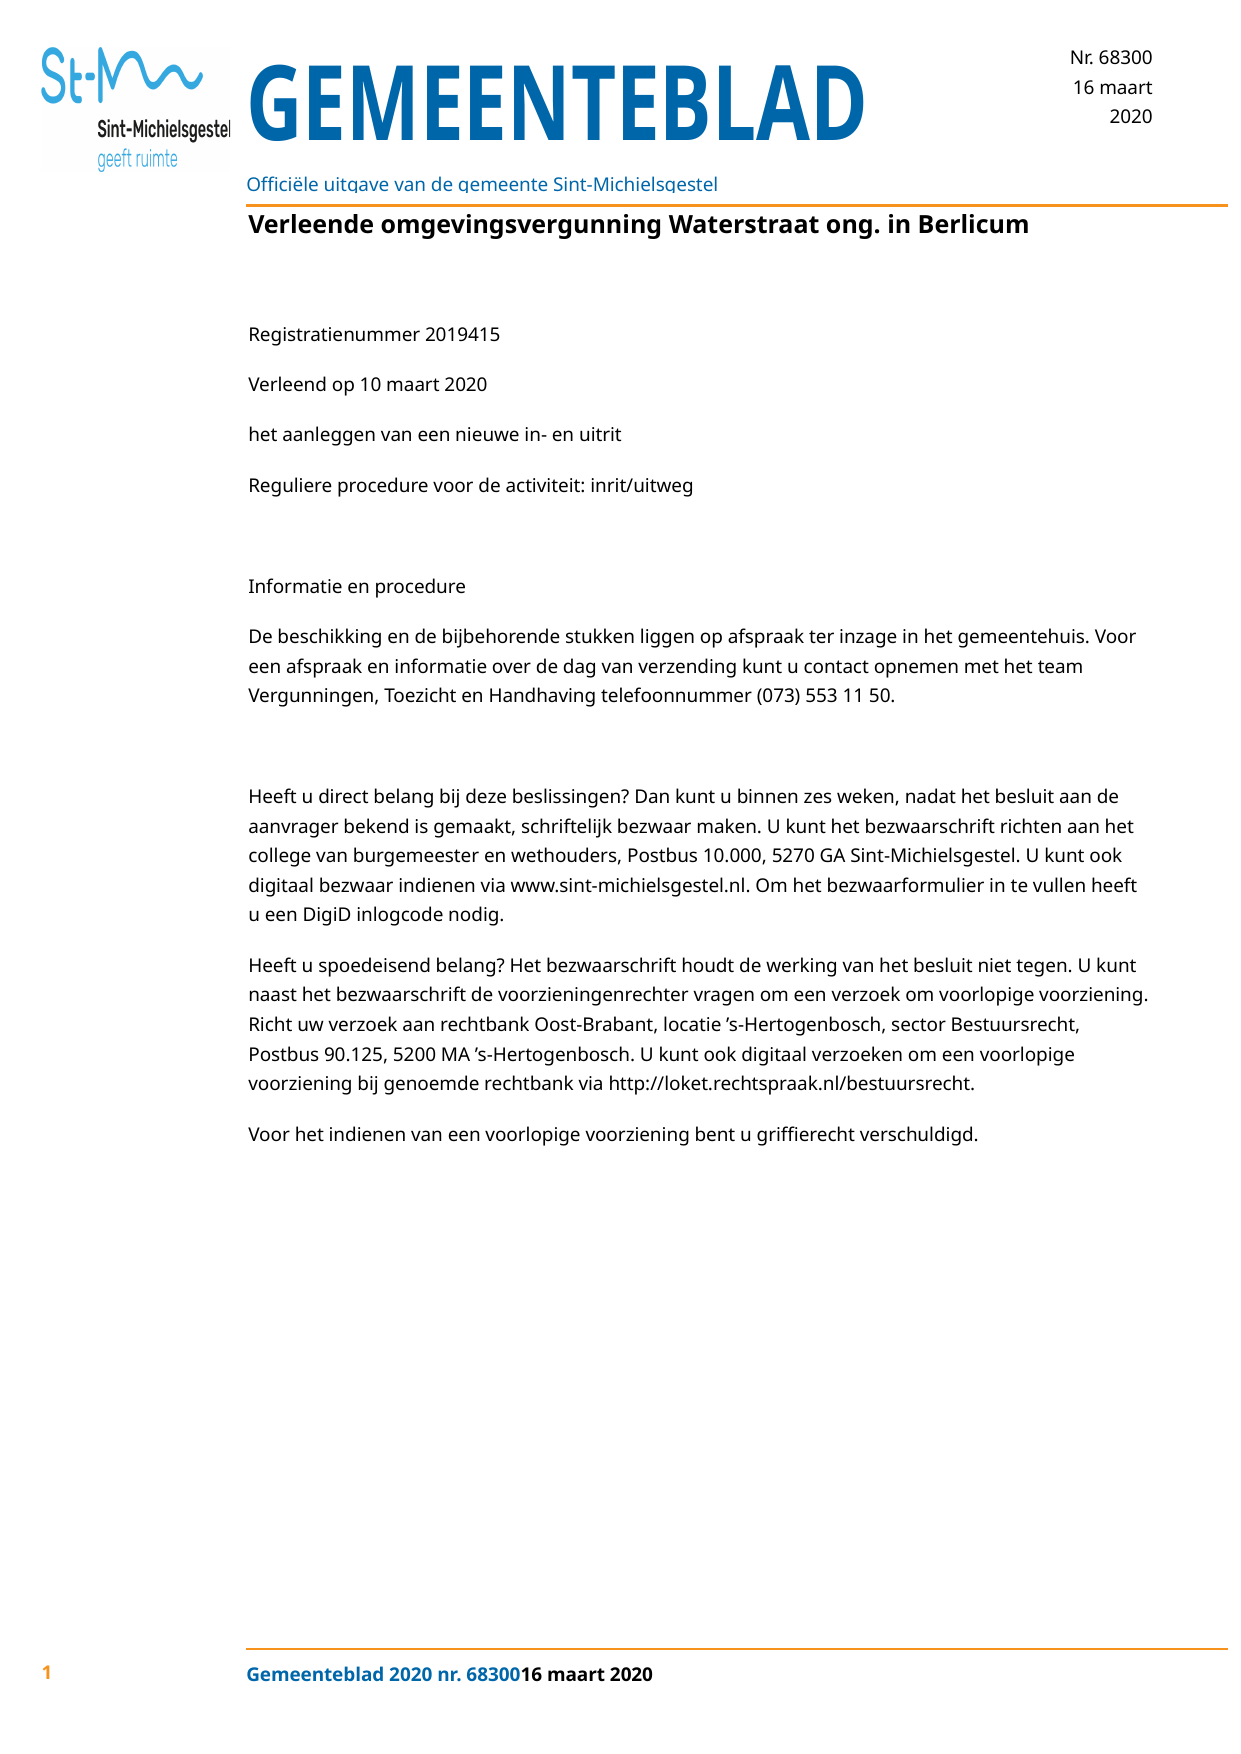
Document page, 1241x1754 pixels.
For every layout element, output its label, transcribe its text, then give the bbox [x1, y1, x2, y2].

text Verleende omgevingsvergunning Waterstraat ong. in Berlicum [248, 207, 1152, 241]
text het aanleggen van een nieuwe in- en uitrit [248, 422, 1152, 447]
text Registratienummer 2019415 [248, 321, 1152, 346]
text Heeft u direct belang bij deze beslissingen? Dan kunt u binnen zes weken, nadat het besluit aan de aanvrager bekend is gemaakt, schriftelijk bezwaar maken. U kunt het bezwaarschrift richten aan het college van burgemeester en wethouders, Postbus 10.000, 5270 GA Sint-Michielsgestel. U kunt ook digitaal bezwaar indienen via www.sint-michielsgestel.nl. Om het bezwaarformulier in te vullen heeft u een DigiD inlogcode nodig. [248, 783, 1152, 927]
text Verleend op 10 maart 2020 [248, 371, 1152, 397]
text Voor het indienen van een voorlopige voorziening bent u griffierecht verschuldigd. [248, 1121, 1152, 1146]
text De beschikking en de bijbehorende stukken liggen op afspraak ter inzage in het gemeentehuis. Voor een afspraak en informatie over de dag van verzending kunt u contact opnemen met het team Vergunningen, Toezicht en Handhaving telefoonnummer (073) 553 11 50. [248, 623, 1152, 708]
text Reguliere procedure voor de activiteit: inrit/uitweg [248, 472, 1152, 498]
text Heeft u spoedeisend belang? Het bezwaarschrift houdt de werking van het besluit niet tegen. U kunt naast het bezwaarschrift de voorzieningenrechter vragen om een verzoek om voorlopige voorziening. Richt uw verzoek aan rechtbank Oost-Brabant, locatie ’s-Hertogenbosch, sector Bestuursrecht, Postbus 90.125, 5200 MA ’s-Hertogenbosch. U kunt ook digitaal verzoeken om een voorlopige voorziening bij genoemde rechtbank via http://loket.rechtspraak.nl/bestuursrecht. [248, 952, 1152, 1096]
text Informatie en procedure [248, 573, 1152, 598]
picture [41, 47, 231, 172]
